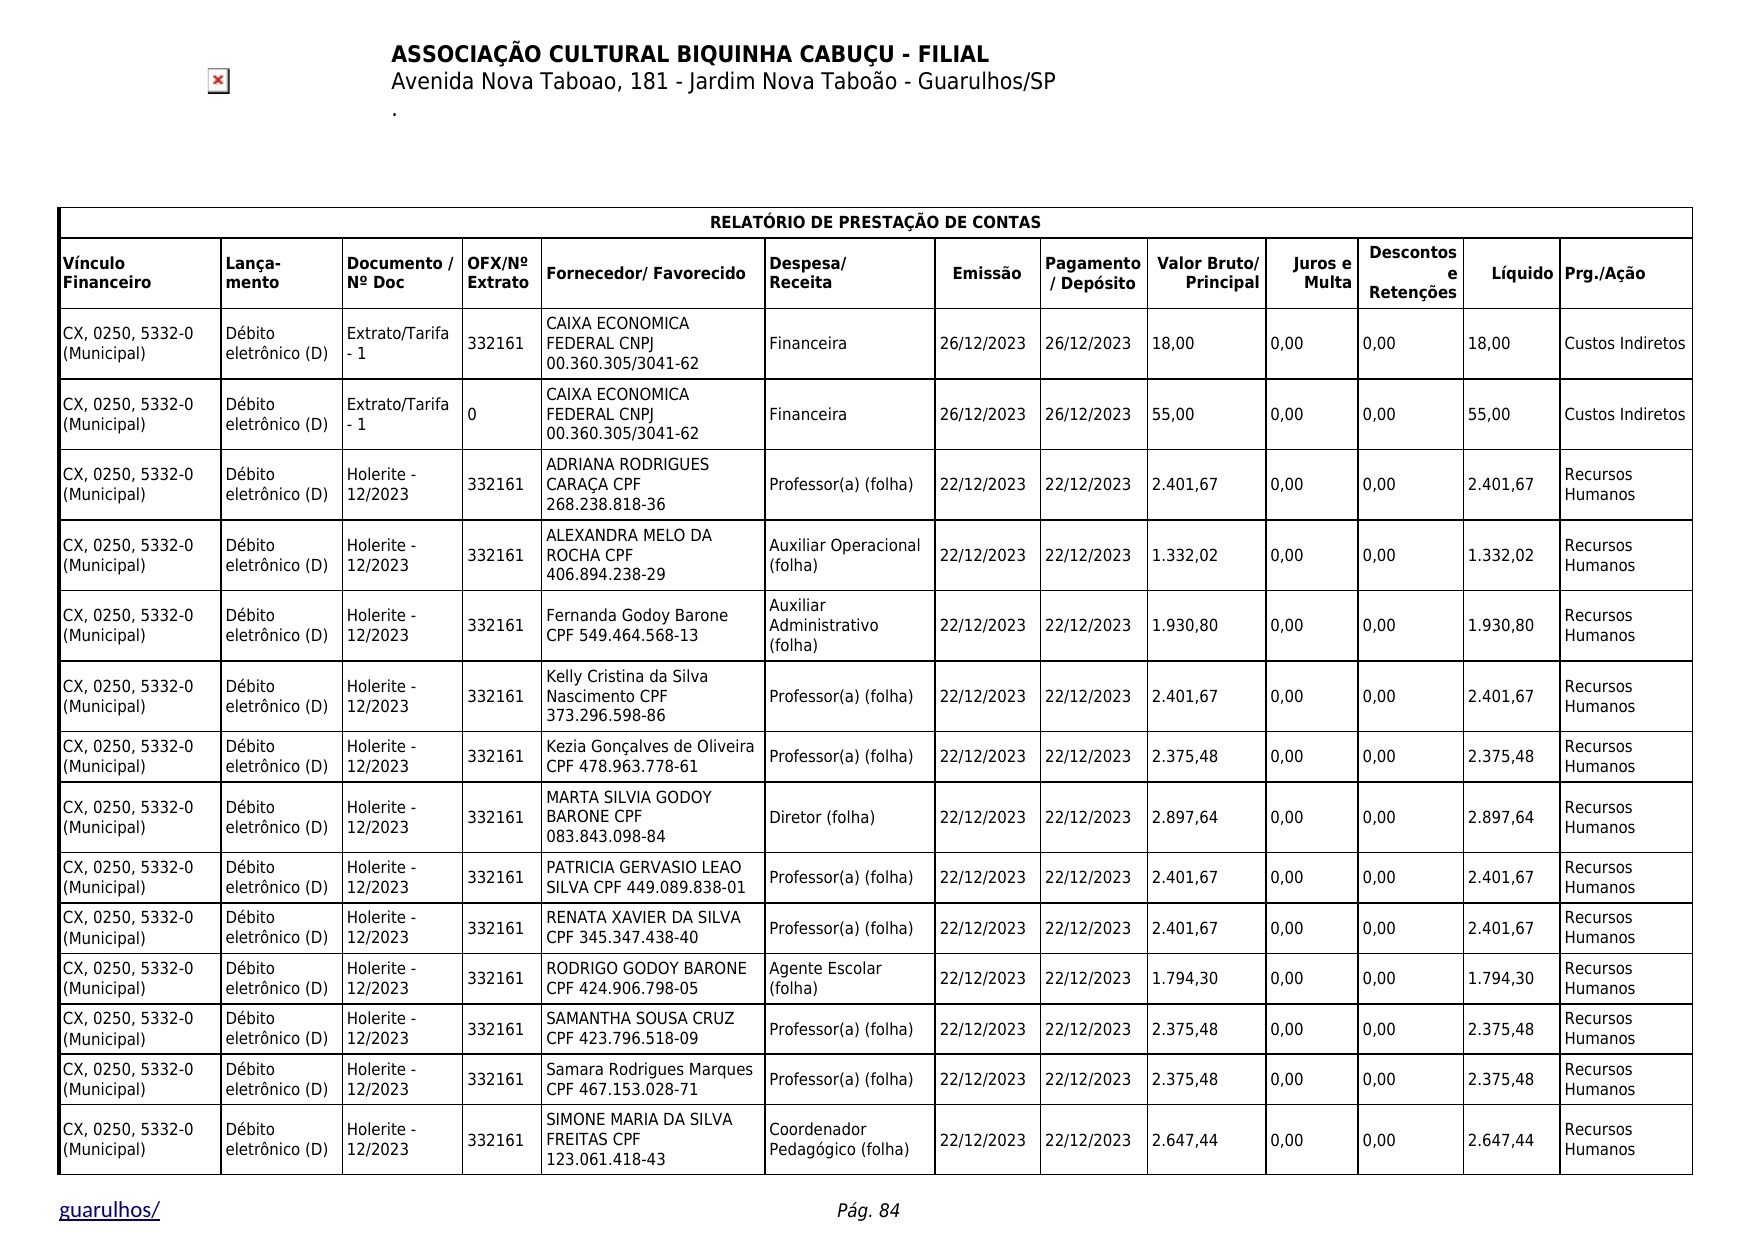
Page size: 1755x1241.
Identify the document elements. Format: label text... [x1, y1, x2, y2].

table_cell 26/12/2023 [1041, 380, 1147, 449]
table_cell Holerite - 12/2023 [343, 1005, 462, 1053]
table_cell 0,00 [1267, 783, 1357, 852]
table_cell 26/12/2023 [936, 380, 1040, 449]
table_cell 0,00 [1359, 1055, 1463, 1104]
table_cell 0 [463, 380, 541, 449]
table_cell 0,00 [1359, 853, 1463, 902]
table_cell 332161 [463, 662, 541, 731]
table_cell Holerite - 12/2023 [343, 1055, 462, 1104]
table_cell 332161 [463, 783, 541, 852]
table_cell 22/12/2023 [1041, 904, 1147, 952]
table_cell Holerite - 12/2023 [343, 521, 462, 590]
table_cell Holerite - 12/2023 [343, 732, 462, 781]
table_cell Débito eletrônico (D) [222, 1105, 342, 1174]
table_cell Holerite - 12/2023 [343, 591, 462, 660]
table_cell 0,00 [1359, 591, 1463, 660]
table_cell Débito eletrônico (D) [222, 954, 342, 1003]
table_cell 0,00 [1267, 662, 1357, 731]
table_cell CX, 0250, 5332-0 (Municipal) [61, 591, 220, 660]
table_cell CX, 0250, 5332-0 (Municipal) [61, 954, 220, 1003]
table_cell Recursos Humanos [1561, 1005, 1692, 1053]
table_cell Extrato/Tarifa - 1 [343, 380, 462, 449]
table_cell Prg./Ação [1561, 239, 1692, 308]
table_cell Holerite - 12/2023 [343, 1105, 462, 1174]
table_cell 332161 [463, 1055, 541, 1104]
table_cell Custos Indiretos [1561, 309, 1692, 378]
table_cell Financeira [766, 309, 934, 378]
table_cell 0,00 [1267, 521, 1357, 590]
table_cell Recursos Humanos [1561, 521, 1692, 590]
table_cell 22/12/2023 [1041, 662, 1147, 731]
table_cell 332161 [463, 591, 541, 660]
table_cell 22/12/2023 [1041, 783, 1147, 852]
table_cell 0,00 [1359, 309, 1463, 378]
table_cell 332161 [463, 1105, 541, 1174]
table_cell Despesa/ Receita [766, 239, 934, 308]
table_cell Auxiliar Administrativo (folha) [766, 591, 934, 660]
table_cell Recursos Humanos [1561, 450, 1692, 519]
table_cell 0,00 [1267, 1055, 1357, 1104]
table_cell 2.375,48 [1148, 1005, 1265, 1053]
table_cell 22/12/2023 [936, 1105, 1040, 1174]
table_cell MARTA SILVIA GODOY BARONE CPF 083.843.098-84 [542, 783, 764, 852]
table_cell 22/12/2023 [936, 732, 1040, 781]
table_cell 22/12/2023 [1041, 591, 1147, 660]
table_cell 2.401,67 [1464, 853, 1559, 902]
table_cell 55,00 [1148, 380, 1265, 449]
table_cell 332161 [463, 521, 541, 590]
table_cell CX, 0250, 5332-0 (Municipal) [61, 380, 220, 449]
table_cell Valor Bruto/ Principal [1148, 239, 1265, 308]
table_cell 2.401,67 [1148, 853, 1265, 902]
table_cell CX, 0250, 5332-0 (Municipal) [61, 1055, 220, 1104]
table_cell 2.375,48 [1148, 732, 1265, 781]
table_cell CX, 0250, 5332-0 (Municipal) [61, 853, 220, 902]
table_header RELATÓRIO DE PRESTAÇÃO DE CONTAS [61, 208, 1692, 237]
table_cell 2.375,48 [1148, 1055, 1265, 1104]
table_cell 2.401,67 [1148, 662, 1265, 731]
table_cell 0,00 [1267, 380, 1357, 449]
table_cell Holerite - 12/2023 [343, 904, 462, 952]
table_cell 0,00 [1359, 1105, 1463, 1174]
table_cell 22/12/2023 [936, 1055, 1040, 1104]
table_cell 0,00 [1267, 450, 1357, 519]
table_cell 2.401,67 [1148, 450, 1265, 519]
table_cell Débito eletrônico (D) [222, 1005, 342, 1053]
table_cell Diretor (folha) [766, 783, 934, 852]
table_cell 332161 [463, 732, 541, 781]
table_cell CX, 0250, 5332-0 (Municipal) [61, 521, 220, 590]
table_cell RODRIGO GODOY BARONE CPF 424.906.798-05 [542, 954, 764, 1003]
table_cell 2.375,48 [1464, 732, 1559, 781]
table_cell 22/12/2023 [936, 954, 1040, 1003]
table_cell 22/12/2023 [1041, 732, 1147, 781]
table_cell 22/12/2023 [936, 450, 1040, 519]
table_cell CX, 0250, 5332-0 (Municipal) [61, 732, 220, 781]
table_cell 22/12/2023 [1041, 954, 1147, 1003]
table_cell 0,00 [1267, 732, 1357, 781]
table_cell 0,00 [1267, 954, 1357, 1003]
table_cell Documento / Nº Doc [343, 239, 462, 308]
table_cell Financeira [766, 380, 934, 449]
table_cell 22/12/2023 [936, 591, 1040, 660]
table_cell Holerite - 12/2023 [343, 450, 462, 519]
table_cell 0,00 [1359, 380, 1463, 449]
table_cell 22/12/2023 [1041, 450, 1147, 519]
table_cell 0,00 [1267, 853, 1357, 902]
table_cell 0,00 [1267, 904, 1357, 952]
table_cell Recursos Humanos [1561, 662, 1692, 731]
table_cell CX, 0250, 5332-0 (Municipal) [61, 783, 220, 852]
table_cell Kezia Gonçalves de Oliveira CPF 478.963.778-61 [542, 732, 764, 781]
table_cell Líquido [1464, 239, 1559, 308]
table_cell Vínculo Financeiro [61, 239, 220, 308]
table_cell 1.930,80 [1148, 591, 1265, 660]
table_cell 22/12/2023 [936, 853, 1040, 902]
table_cell Recursos Humanos [1561, 591, 1692, 660]
table_cell Professor(a) (folha) [766, 662, 934, 731]
table_cell Fornecedor/ Favorecido [542, 239, 764, 308]
table_cell Débito eletrônico (D) [222, 853, 342, 902]
table_cell Débito eletrônico (D) [222, 380, 342, 449]
table_cell 0,00 [1267, 1005, 1357, 1053]
table_cell 55,00 [1464, 380, 1559, 449]
table_cell Custos Indiretos [1561, 380, 1692, 449]
table_cell 2.375,48 [1464, 1055, 1559, 1104]
table_cell Recursos Humanos [1561, 1055, 1692, 1104]
table_cell OFX/Nº Extrato [463, 239, 541, 308]
table_cell 0,00 [1359, 954, 1463, 1003]
table_cell Recursos Humanos [1561, 954, 1692, 1003]
table_cell Professor(a) (folha) [766, 1055, 934, 1104]
table_cell Débito eletrônico (D) [222, 591, 342, 660]
table_cell CX, 0250, 5332-0 (Municipal) [61, 1105, 220, 1174]
table_cell 22/12/2023 [936, 662, 1040, 731]
table_cell 332161 [463, 954, 541, 1003]
table_cell 1.794,30 [1464, 954, 1559, 1003]
table_cell Professor(a) (folha) [766, 1005, 934, 1053]
table_cell Pagamento / Depósito [1041, 239, 1147, 308]
table_cell 22/12/2023 [1041, 1105, 1147, 1174]
table_cell 0,00 [1359, 732, 1463, 781]
table_cell Recursos Humanos [1561, 1105, 1692, 1174]
table_cell Professor(a) (folha) [766, 732, 934, 781]
table_cell Emissão [936, 239, 1040, 308]
table_cell Juros e Multa [1267, 239, 1357, 308]
table_cell Débito eletrônico (D) [222, 450, 342, 519]
table_cell 0,00 [1359, 904, 1463, 952]
table_cell 22/12/2023 [936, 783, 1040, 852]
table_cell 2.401,67 [1464, 662, 1559, 731]
table_cell CX, 0250, 5332-0 (Municipal) [61, 309, 220, 378]
table_cell CX, 0250, 5332-0 (Municipal) [61, 904, 220, 952]
table_cell Holerite - 12/2023 [343, 783, 462, 852]
table_cell 22/12/2023 [936, 1005, 1040, 1053]
table_cell 2.375,48 [1464, 1005, 1559, 1053]
table_cell Recursos Humanos [1561, 732, 1692, 781]
table_cell Recursos Humanos [1561, 904, 1692, 952]
table_cell PATRICIA GERVASIO LEAO SILVA CPF 449.089.838-01 [542, 853, 764, 902]
table_cell 332161 [463, 1005, 541, 1053]
table_cell 332161 [463, 450, 541, 519]
table_cell Débito eletrônico (D) [222, 904, 342, 952]
table_cell 332161 [463, 853, 541, 902]
table_cell 2.897,64 [1464, 783, 1559, 852]
table_cell Auxiliar Operacional (folha) [766, 521, 934, 590]
table_cell Coordenador Pedagógico (folha) [766, 1105, 934, 1174]
table_cell Recursos Humanos [1561, 783, 1692, 852]
table_cell 1.794,30 [1148, 954, 1265, 1003]
table_cell Descontos e Retenções [1359, 239, 1463, 308]
table_cell 1.332,02 [1464, 521, 1559, 590]
table_cell Professor(a) (folha) [766, 853, 934, 902]
table_cell Débito eletrônico (D) [222, 662, 342, 731]
table_cell 332161 [463, 309, 541, 378]
table_cell 22/12/2023 [936, 904, 1040, 952]
table_cell 22/12/2023 [1041, 853, 1147, 902]
table_cell 26/12/2023 [1041, 309, 1147, 378]
table_cell Kelly Cristina da Silva Nascimento CPF 373.296.598-86 [542, 662, 764, 731]
table_cell Débito eletrônico (D) [222, 783, 342, 852]
table_cell 2.647,44 [1464, 1105, 1559, 1174]
table_cell Débito eletrônico (D) [222, 1055, 342, 1104]
table_cell Professor(a) (folha) [766, 450, 934, 519]
table_cell 22/12/2023 [1041, 1005, 1147, 1053]
table_cell 2.647,44 [1148, 1105, 1265, 1174]
table_cell Holerite - 12/2023 [343, 662, 462, 731]
table_cell RENATA XAVIER DA SILVA CPF 345.347.438-40 [542, 904, 764, 952]
table_cell 0,00 [1267, 591, 1357, 660]
table_cell 0,00 [1359, 783, 1463, 852]
table_cell Fernanda Godoy Barone CPF 549.464.568-13 [542, 591, 764, 660]
table_cell 2.401,67 [1464, 450, 1559, 519]
table_cell Holerite - 12/2023 [343, 954, 462, 1003]
table_cell 22/12/2023 [936, 521, 1040, 590]
table_cell Agente Escolar (folha) [766, 954, 934, 1003]
table_cell 0,00 [1267, 309, 1357, 378]
table_cell CX, 0250, 5332-0 (Municipal) [61, 450, 220, 519]
table_cell 0,00 [1359, 450, 1463, 519]
table_cell 1.930,80 [1464, 591, 1559, 660]
table_cell Débito eletrônico (D) [222, 732, 342, 781]
table_cell 2.897,64 [1148, 783, 1265, 852]
table_cell Débito eletrônico (D) [222, 521, 342, 590]
table_cell 18,00 [1148, 309, 1265, 378]
table_cell CAIXA ECONOMICA FEDERAL CNPJ 00.360.305/3041-62 [542, 309, 764, 378]
table_cell Extrato/Tarifa - 1 [343, 309, 462, 378]
table_cell SAMANTHA SOUSA CRUZ CPF 423.796.518-09 [542, 1005, 764, 1053]
table_cell 1.332,02 [1148, 521, 1265, 590]
table_cell 26/12/2023 [936, 309, 1040, 378]
table_cell 0,00 [1359, 662, 1463, 731]
table_cell Professor(a) (folha) [766, 904, 934, 952]
table_cell CAIXA ECONOMICA FEDERAL CNPJ 00.360.305/3041-62 [542, 380, 764, 449]
table_cell 0,00 [1359, 521, 1463, 590]
table_cell 22/12/2023 [1041, 521, 1147, 590]
table_cell CX, 0250, 5332-0 (Municipal) [61, 662, 220, 731]
table_cell Recursos Humanos [1561, 853, 1692, 902]
table_cell ALEXANDRA MELO DA ROCHA CPF 406.894.238-29 [542, 521, 764, 590]
table_cell SIMONE MARIA DA SILVA FREITAS CPF 123.061.418-43 [542, 1105, 764, 1174]
table_cell Lança- mento [222, 239, 342, 308]
table_cell 18,00 [1464, 309, 1559, 378]
table_cell Débito eletrônico (D) [222, 309, 342, 378]
table_cell ADRIANA RODRIGUES CARAÇA CPF 268.238.818-36 [542, 450, 764, 519]
table_cell 0,00 [1359, 1005, 1463, 1053]
table_cell Holerite - 12/2023 [343, 853, 462, 902]
table_cell 0,00 [1267, 1105, 1357, 1174]
table_cell 2.401,67 [1148, 904, 1265, 952]
table_cell 2.401,67 [1464, 904, 1559, 952]
table_cell 332161 [463, 904, 541, 952]
table_cell Samara Rodrigues Marques CPF 467.153.028-71 [542, 1055, 764, 1104]
table_cell 22/12/2023 [1041, 1055, 1147, 1104]
table_cell CX, 0250, 5332-0 (Municipal) [61, 1005, 220, 1053]
